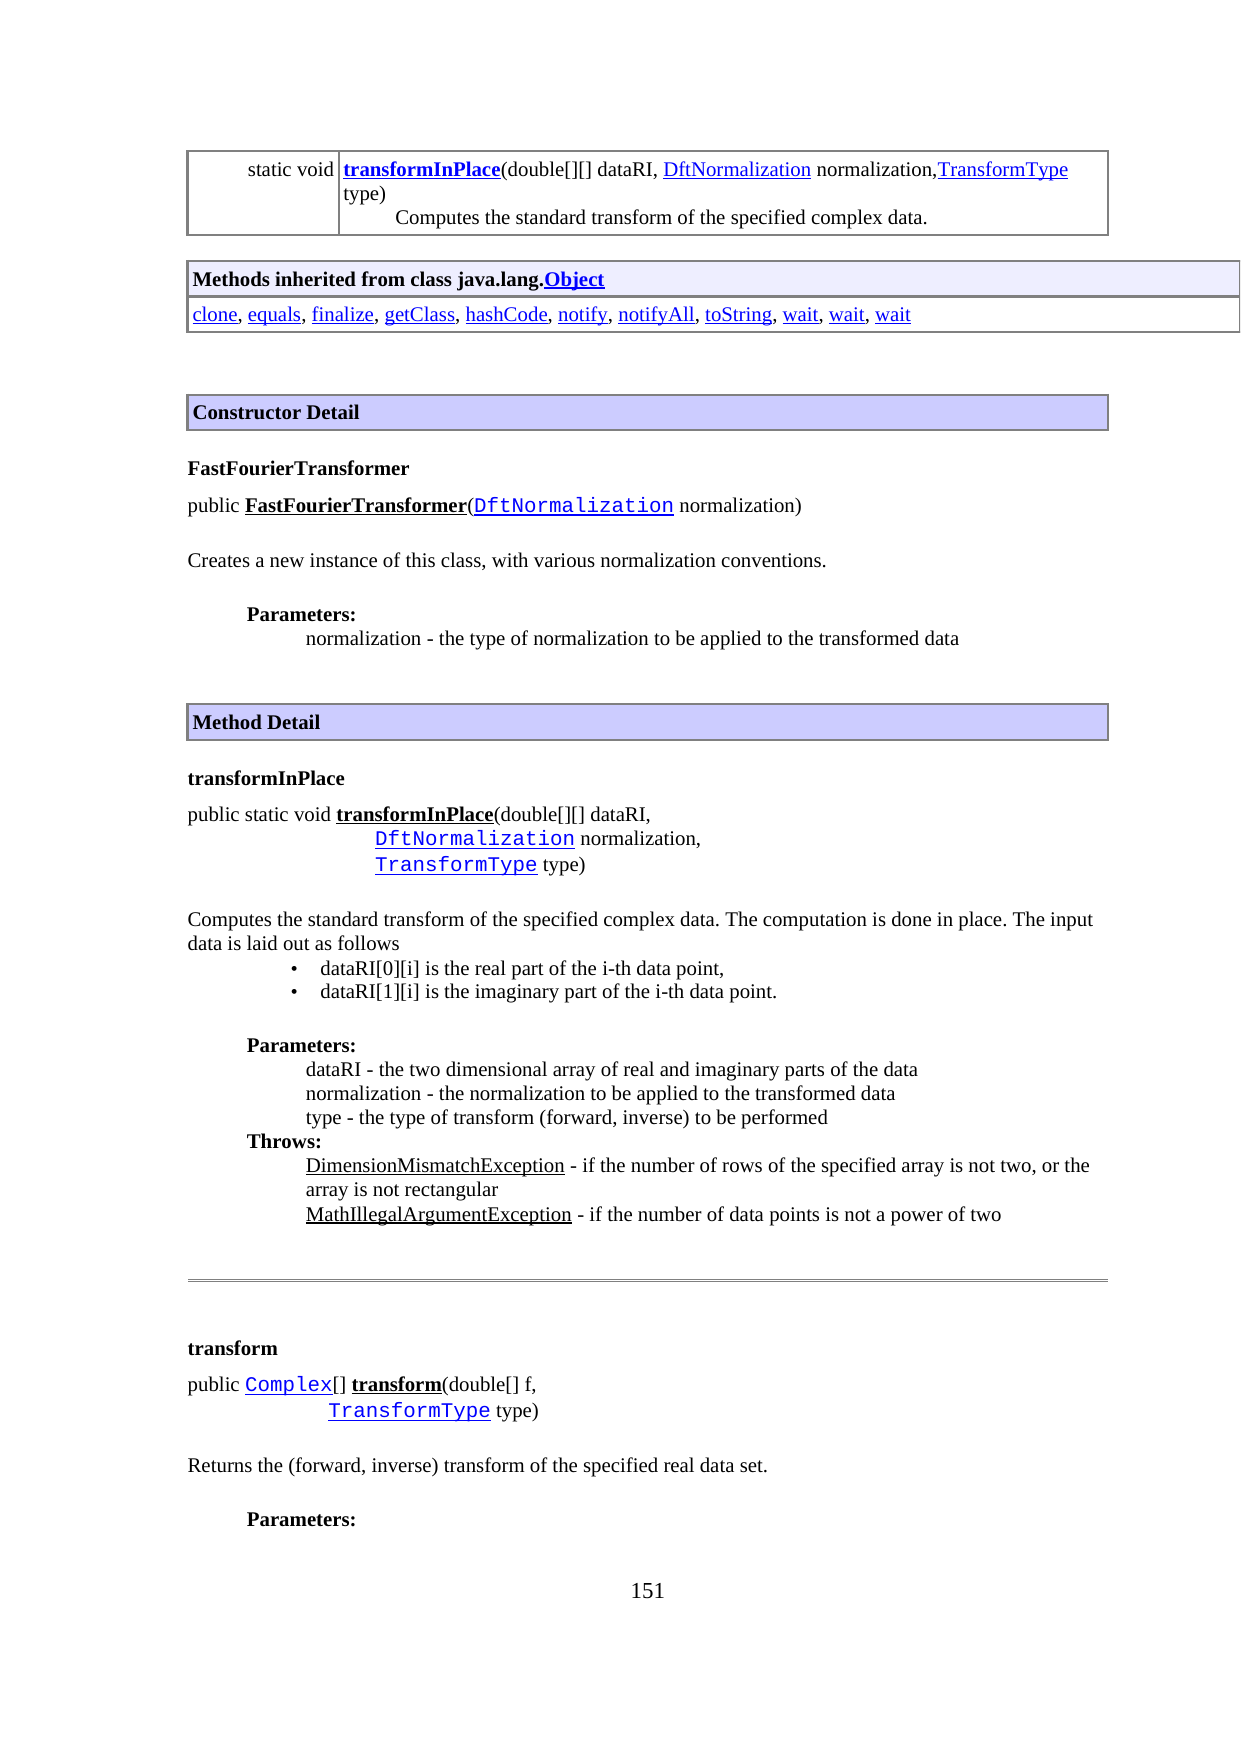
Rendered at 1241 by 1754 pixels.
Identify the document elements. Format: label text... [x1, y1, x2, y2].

table_header Constructor Detail [189, 396, 1107, 429]
subtitle Parameters: [247, 1507, 1108, 1531]
subtitle transform [187, 1336, 1108, 1360]
table_header Method Detail [189, 705, 1107, 739]
table_header Methods inherited from class java.lang.Object [189, 262, 1239, 295]
text DftNormalization normalization, [187, 826, 1108, 852]
list DimensionMismatchException - if the number of rows of the specified array is not two, or the array is not rectangular [306, 1153, 1108, 1201]
list dataRI[1][i] is the imaginary part of the i-th data point. [291, 979, 1108, 1003]
list dataRI - the two dimensional array of real and imaginary parts of the data [306, 1057, 1108, 1081]
text TransformType type) [187, 1398, 1108, 1424]
list normalization - the normalization to be applied to the transformed data [306, 1081, 1108, 1105]
subtitle FastFourierTransformer [187, 456, 1108, 480]
list Creates a new instance of this class, with various normalization conventions. [187, 548, 1108, 572]
list Computes the standard transform of the specified complex data. The computation is done in place. The input data is laid out as follows [187, 907, 1108, 955]
subtitle Parameters: [247, 1033, 1108, 1057]
list type - the type of transform (forward, inverse) to be performed [306, 1105, 1108, 1129]
list dataRI[0][i] is the real part of the i-th data point, [291, 955, 1108, 979]
text TransformType type) [187, 852, 1108, 878]
list normalization - the type of normalization to be applied to the transformed data [306, 626, 1108, 649]
text public Complex[] transform(double[] f, [187, 1372, 1108, 1398]
list Returns the (forward, inverse) transform of the specified real data set. [187, 1453, 1108, 1477]
table_cell transformInPlace(double[][] dataRI, DftNormalization normalization,TransformType type) Computes the standard transform of the specified complex data. [340, 152, 1107, 234]
subtitle Parameters: [247, 601, 1108, 626]
text public static void transformInPlace(double[][] dataRI, [187, 802, 1108, 826]
text public FastFourierTransformer(DftNormalization normalization) [187, 493, 1108, 518]
subtitle Throws: [247, 1129, 1108, 1153]
list MathIllegalArgumentException - if the number of data points is not a power of two [306, 1201, 1108, 1226]
subtitle transformInPlace [187, 766, 1108, 790]
table_cell static void [189, 152, 338, 234]
table_cell clone, equals, finalize, getClass, hashCode, notify, notifyAll, toString, wait, wait, wait [189, 298, 1239, 331]
